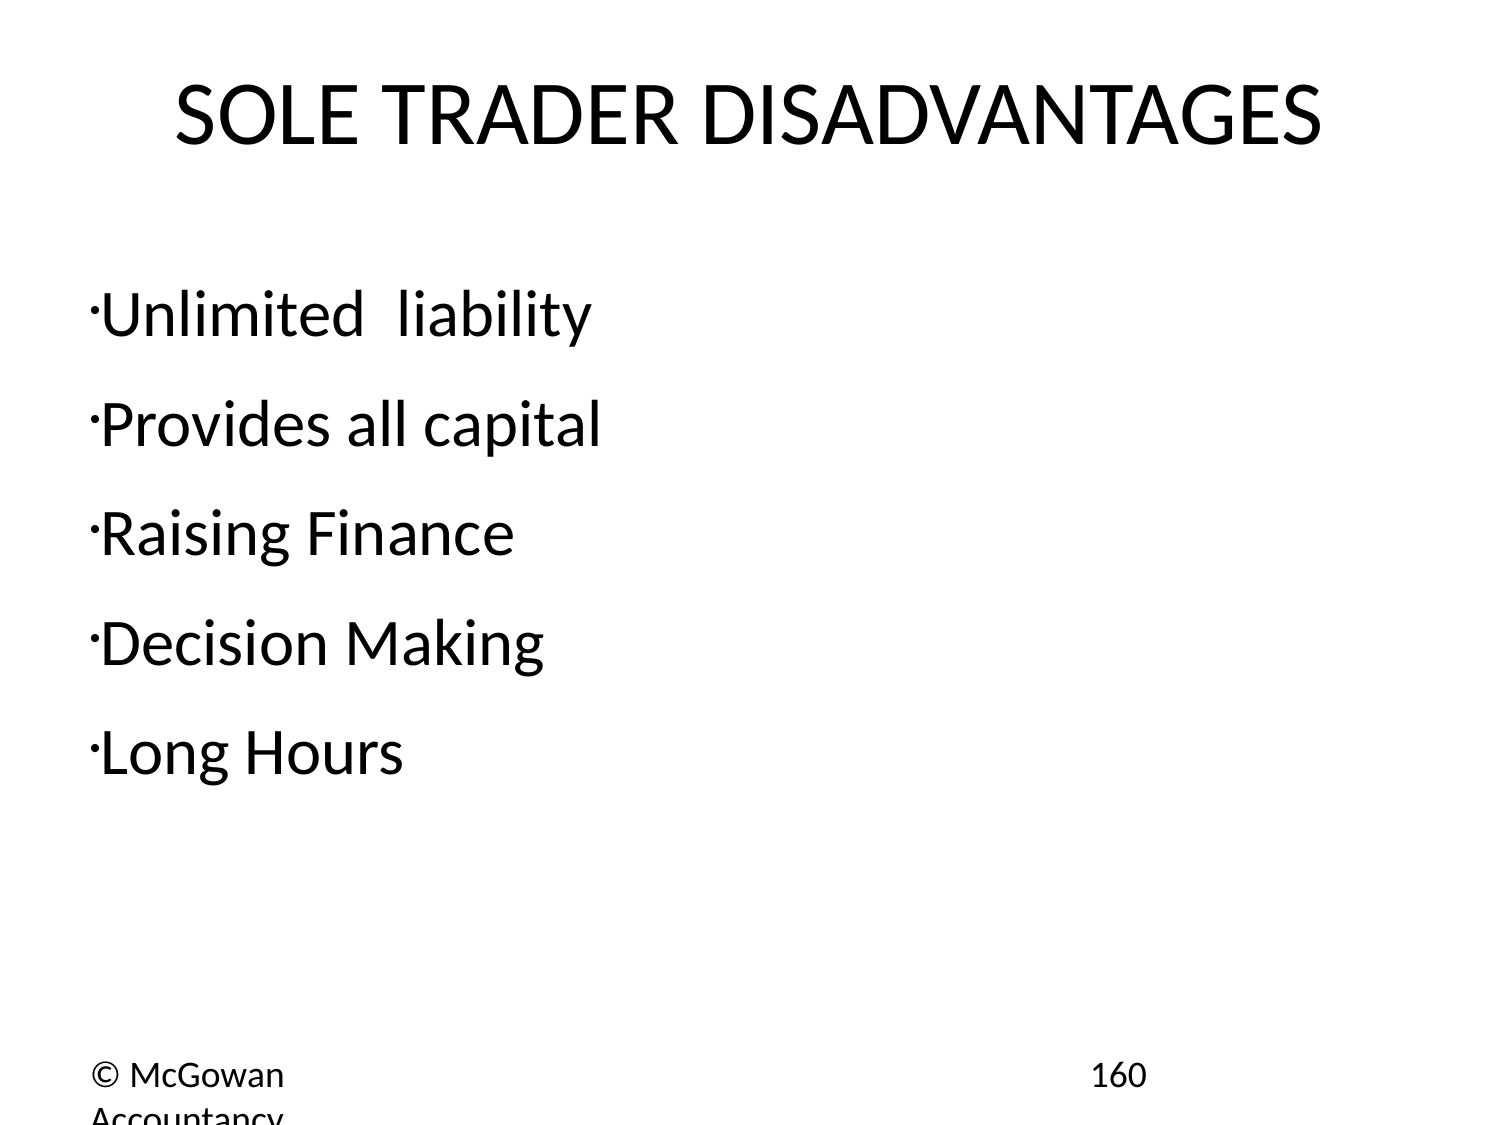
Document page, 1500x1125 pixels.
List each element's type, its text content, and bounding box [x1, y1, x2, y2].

text_box © McGowan Accountancy Services [75, 1042, 425, 1103]
list Unlimited liability Provides all capital Raising Finance Decision Making Long Hours [75, 262, 1425, 1005]
text_box [1074, 1042, 1425, 1103]
title SOLE TRADER DISADVANTAGES [75, 45, 1425, 233]
